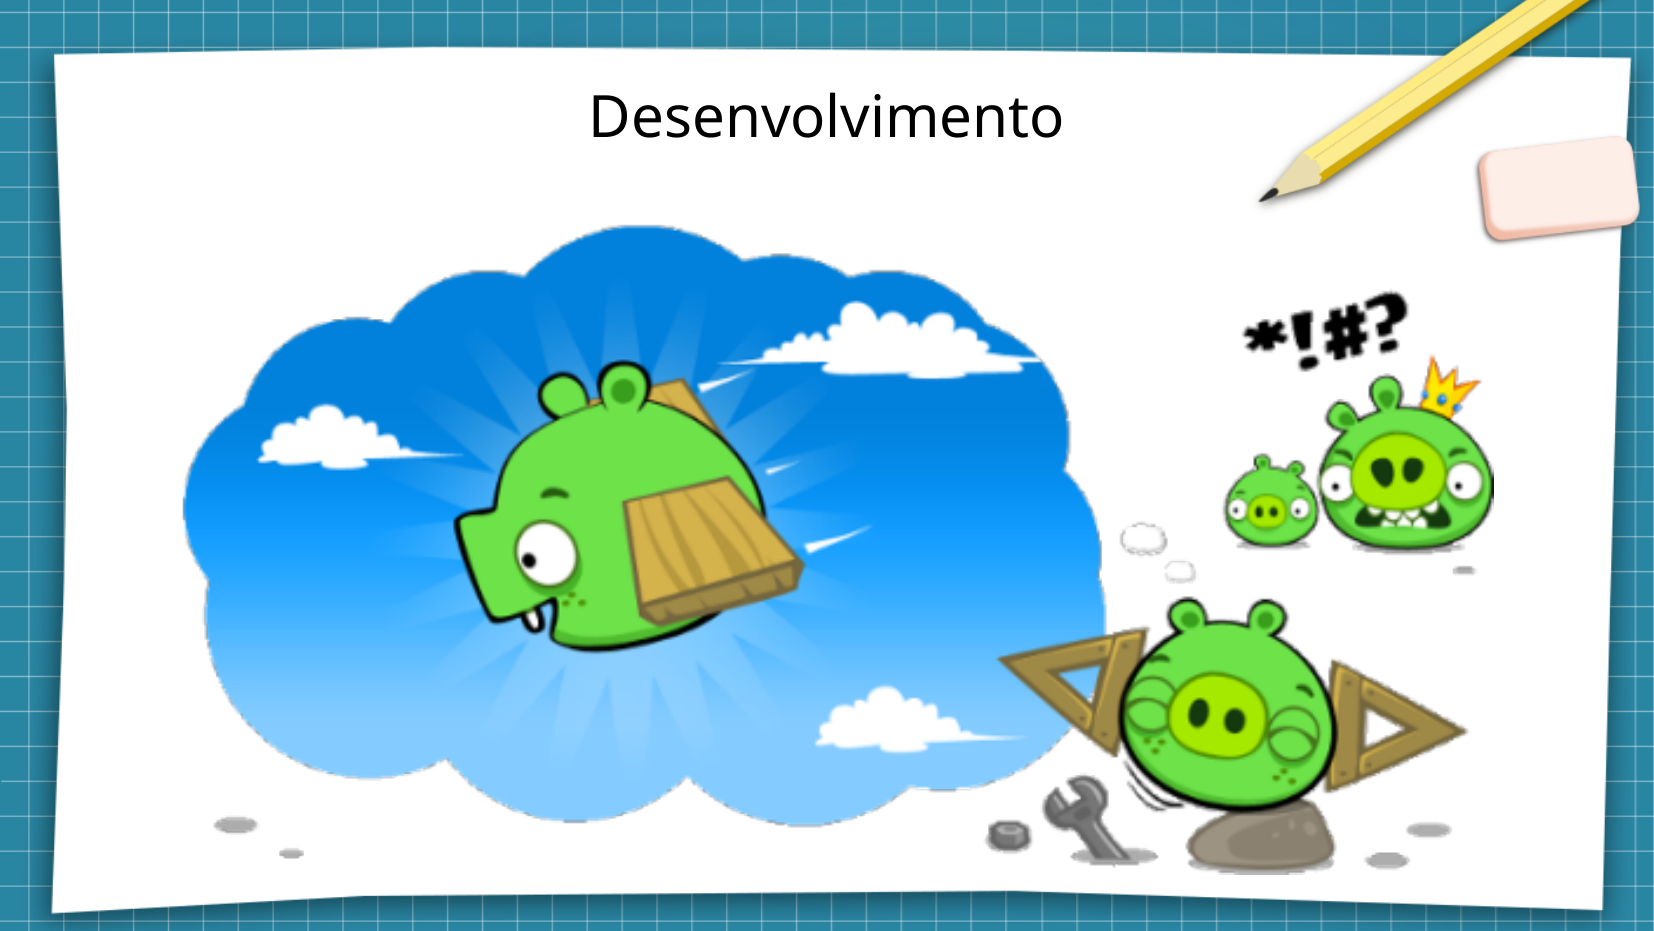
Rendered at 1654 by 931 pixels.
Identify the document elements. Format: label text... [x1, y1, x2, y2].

picture [0, 0, 1654, 931]
title Desenvolvimento [82, 37, 1571, 193]
